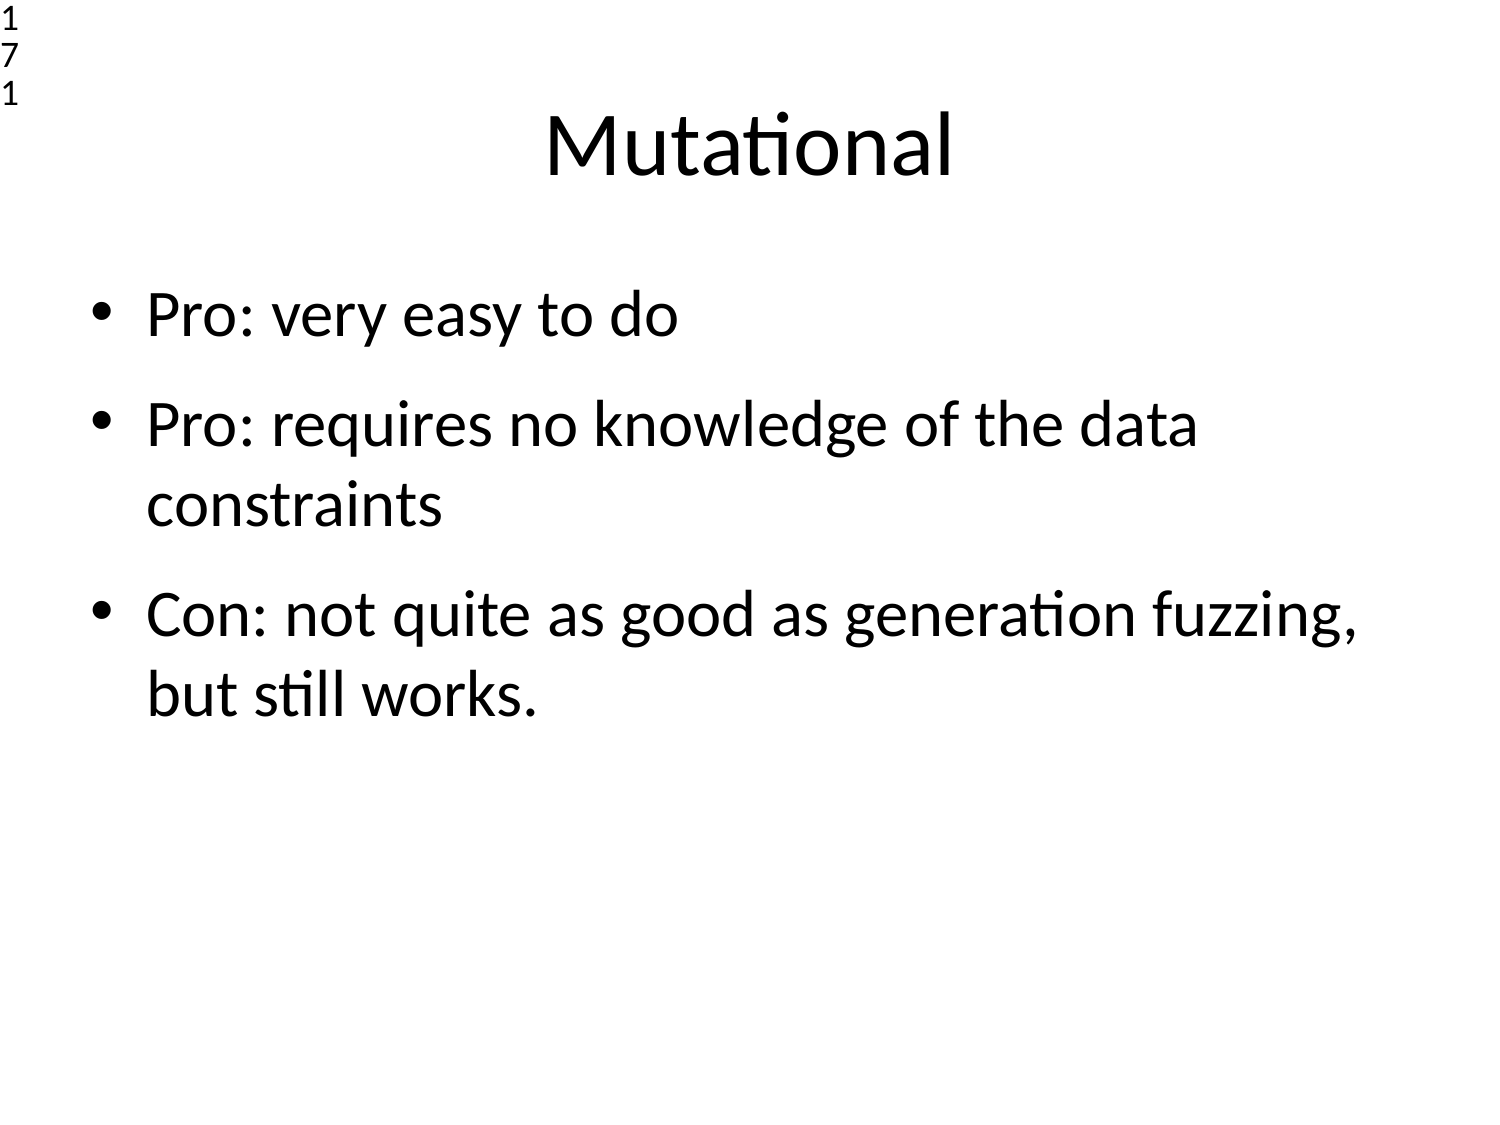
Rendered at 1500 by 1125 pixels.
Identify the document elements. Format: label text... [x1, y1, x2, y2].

title Mutational [75, 45, 1425, 233]
list Pro: very easy to do Pro: requires no knowledge of the data constraints Con: not quite as good as generation fuzzing, but still works. [75, 262, 1425, 1005]
